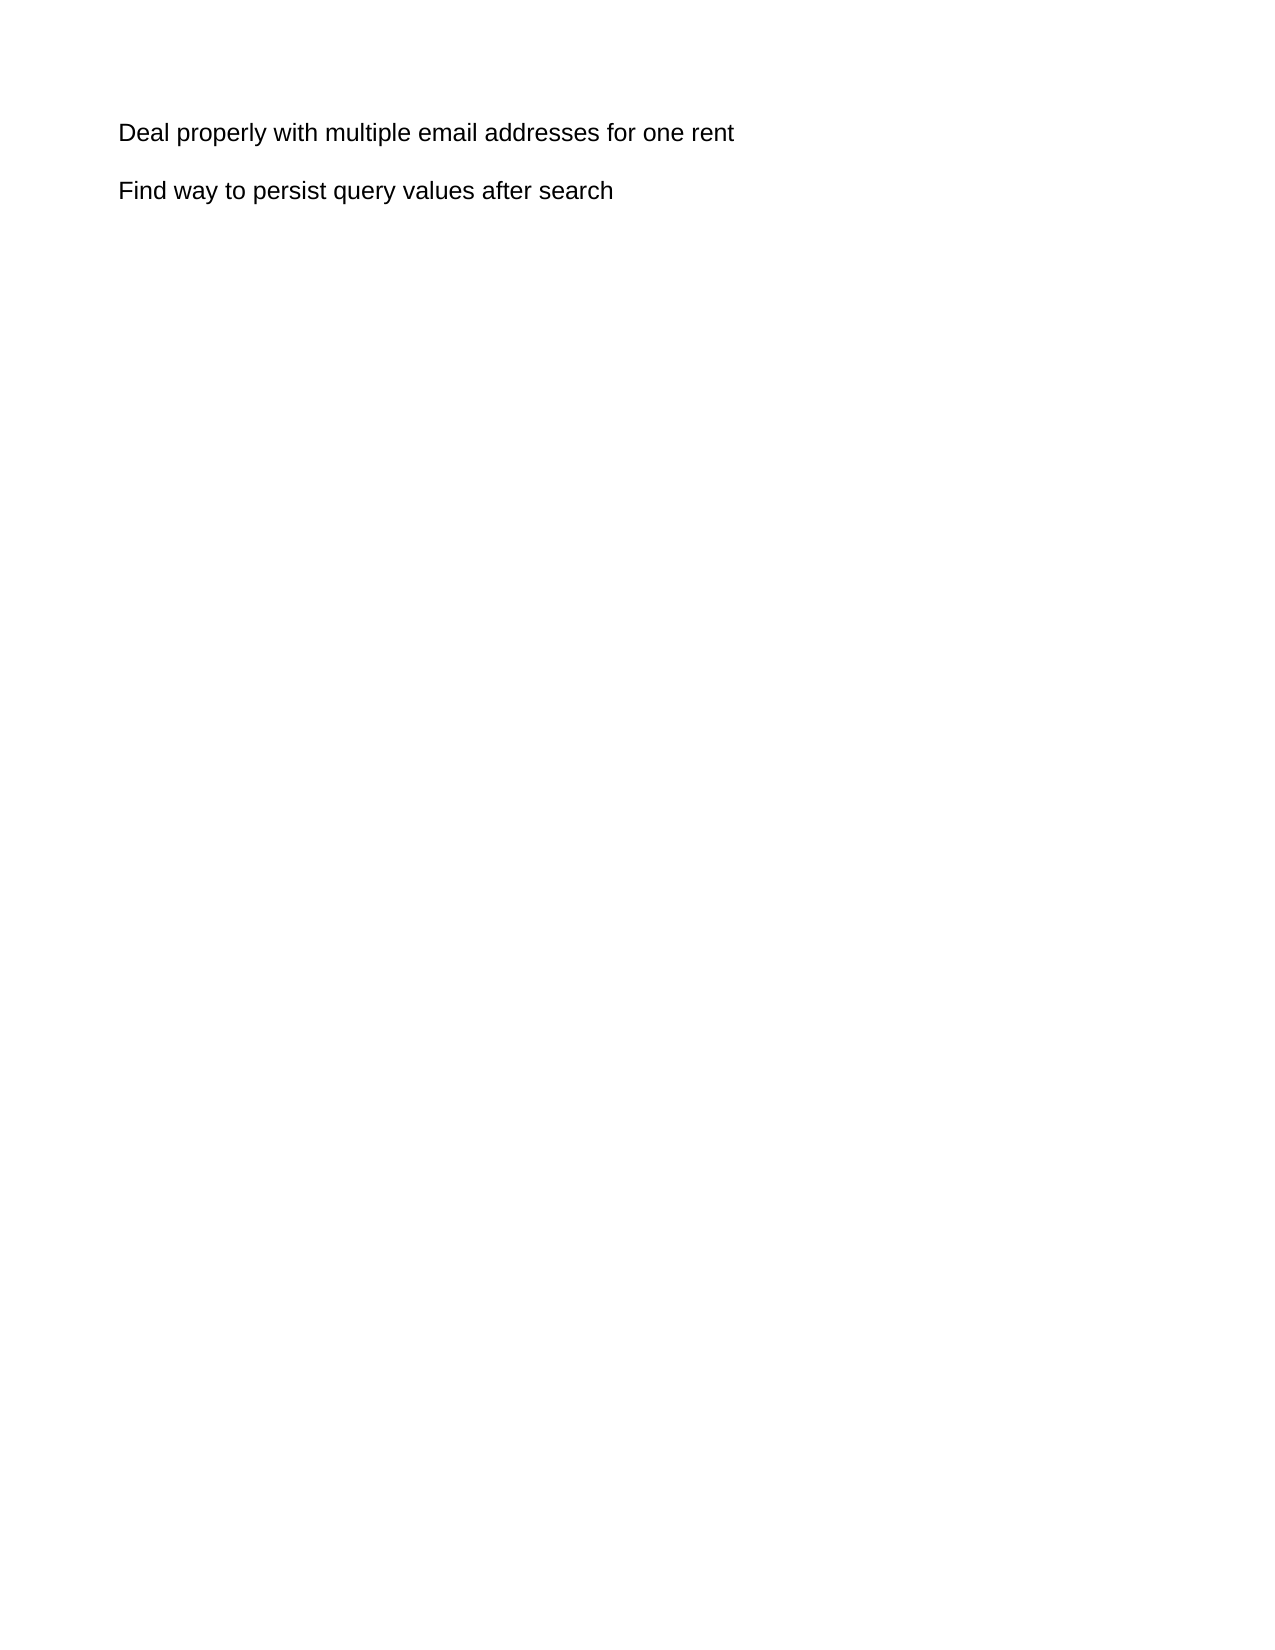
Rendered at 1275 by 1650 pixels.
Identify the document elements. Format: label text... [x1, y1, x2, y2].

text Find way to persist query values after search [118, 176, 1157, 204]
text Deal properly with multiple email addresses for one rent [118, 118, 1157, 147]
